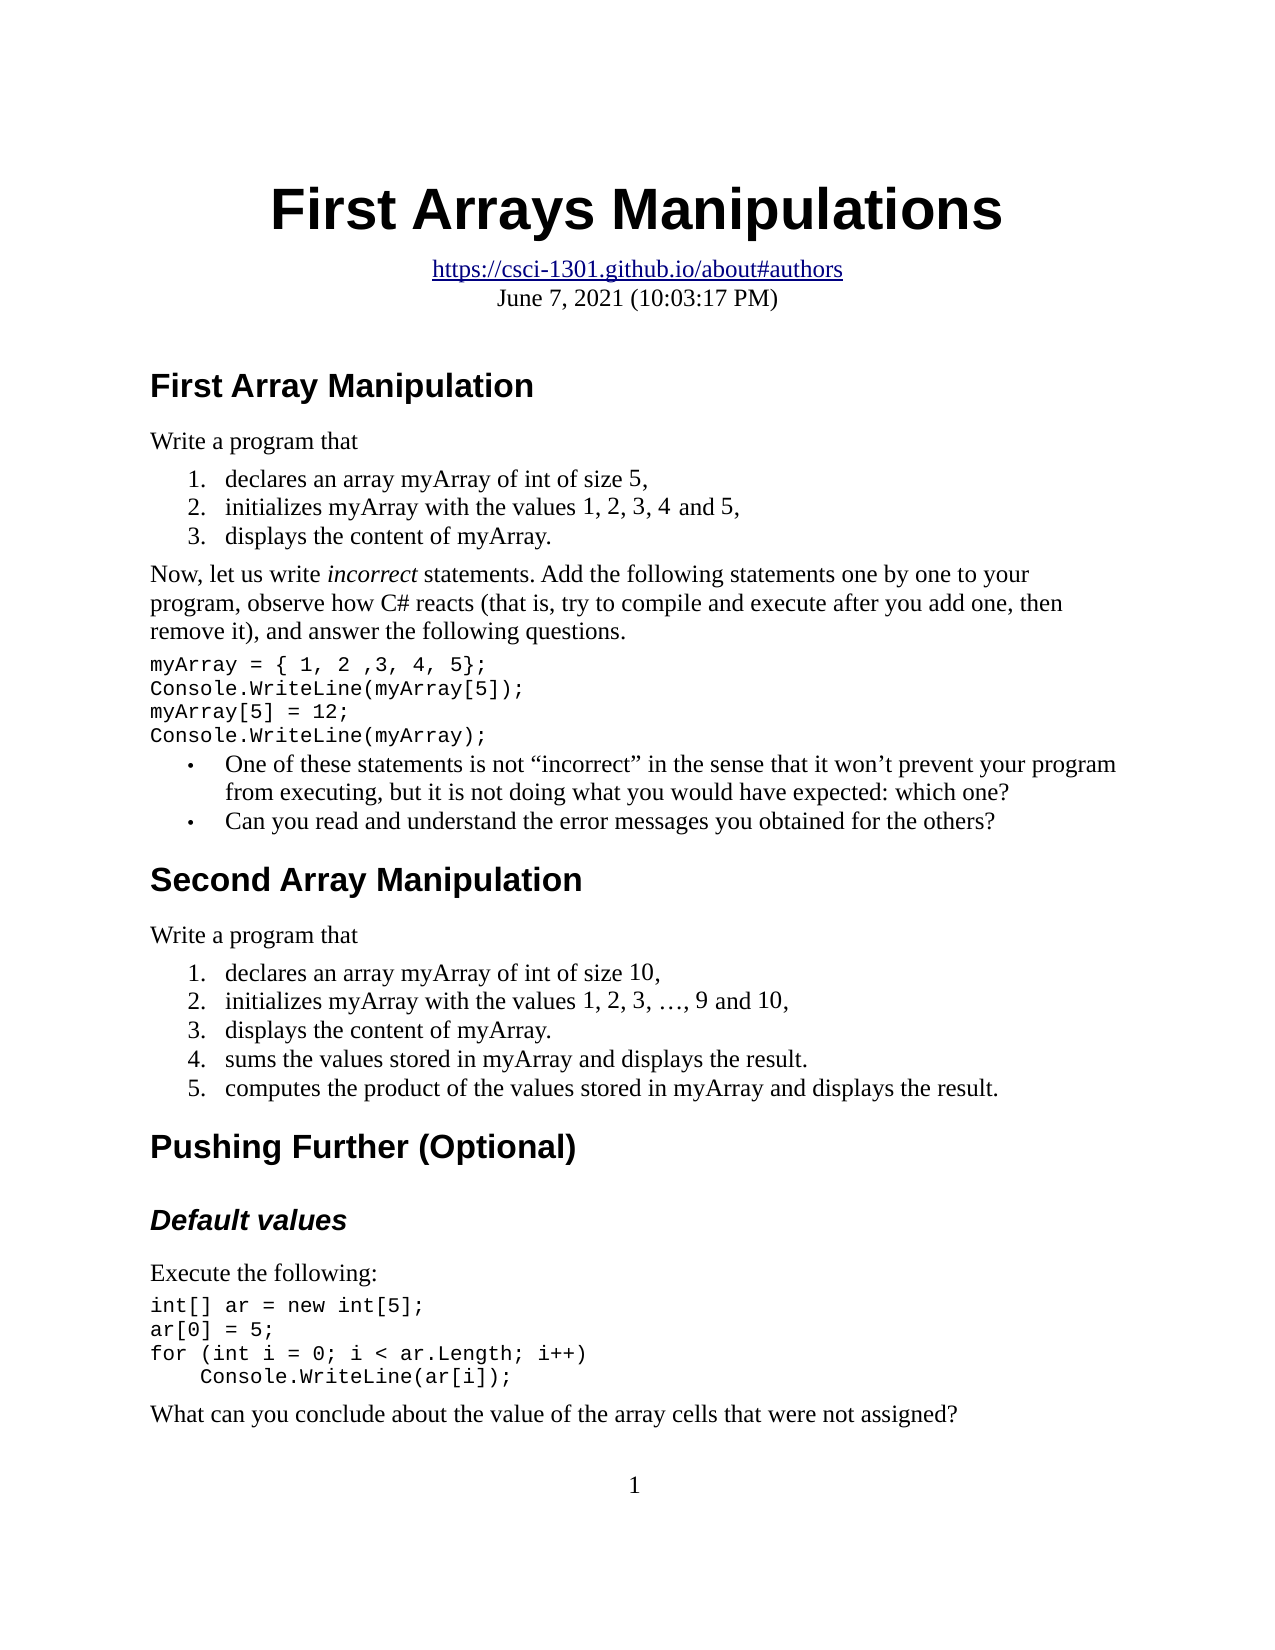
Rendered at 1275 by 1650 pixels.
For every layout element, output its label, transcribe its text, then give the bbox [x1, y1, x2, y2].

list Can you read and understand the error messages you obtained for the others? [187, 806, 1125, 835]
subtitle Pushing Further (Optional) [150, 1126, 1125, 1165]
text June 7, 2021 (10:03:17 PM) [150, 283, 1125, 312]
title First Arrays Manipulations [150, 175, 1125, 242]
list declares an array myArray of int of size , [187, 958, 1125, 986]
text Now, let us write incorrect statements. Add the following statements one by one to your program, observe how C# reacts (that is, try to compile and execute after you add one, then remove it), and answer the following questions. [150, 559, 1125, 645]
subtitle First Array Manipulation [150, 366, 1125, 404]
list declares an array myArray of int of size , [187, 464, 1125, 492]
text Console.WriteLine(myArray); [150, 725, 1125, 749]
text https://csci-1301.github.io/about#authors [150, 254, 1125, 283]
text ar[0] = 5; [150, 1319, 1125, 1343]
text myArray[5] = 12; [150, 701, 1125, 725]
text Console.WriteLine(myArray[5]); [150, 678, 1125, 701]
text int[] ar = new int[5]; [150, 1295, 1125, 1319]
text Write a program that [150, 920, 1125, 949]
list initializes myArray with the values , , , …, and , [187, 986, 1125, 1015]
list One of these statements is not “incorrect” in the sense that it won’t prevent your program from executing, but it is not doing what you would have expected: which one? [187, 749, 1125, 806]
text What can you conclude about the value of the array cells that were not assigned? [150, 1399, 1125, 1428]
subtitle Default values [150, 1203, 1125, 1236]
list initializes myArray with the values , , , and , [187, 492, 1125, 521]
list displays the content of myArray. [187, 1015, 1125, 1044]
text Console.WriteLine(ar[i]); [150, 1366, 1125, 1390]
list computes the product of the values stored in myArray and displays the result. [187, 1073, 1125, 1101]
subtitle Second Array Manipulation [150, 860, 1125, 898]
text myArray = { 1, 2 ,3, 4, 5}; [150, 654, 1125, 678]
text for (int i = 0; i < ar.Length; i++) [150, 1343, 1125, 1366]
list displays the content of myArray. [187, 521, 1125, 550]
text Write a program that [150, 426, 1125, 455]
list sums the values stored in myArray and displays the result. [187, 1044, 1125, 1073]
text Execute the following: [150, 1258, 1125, 1286]
